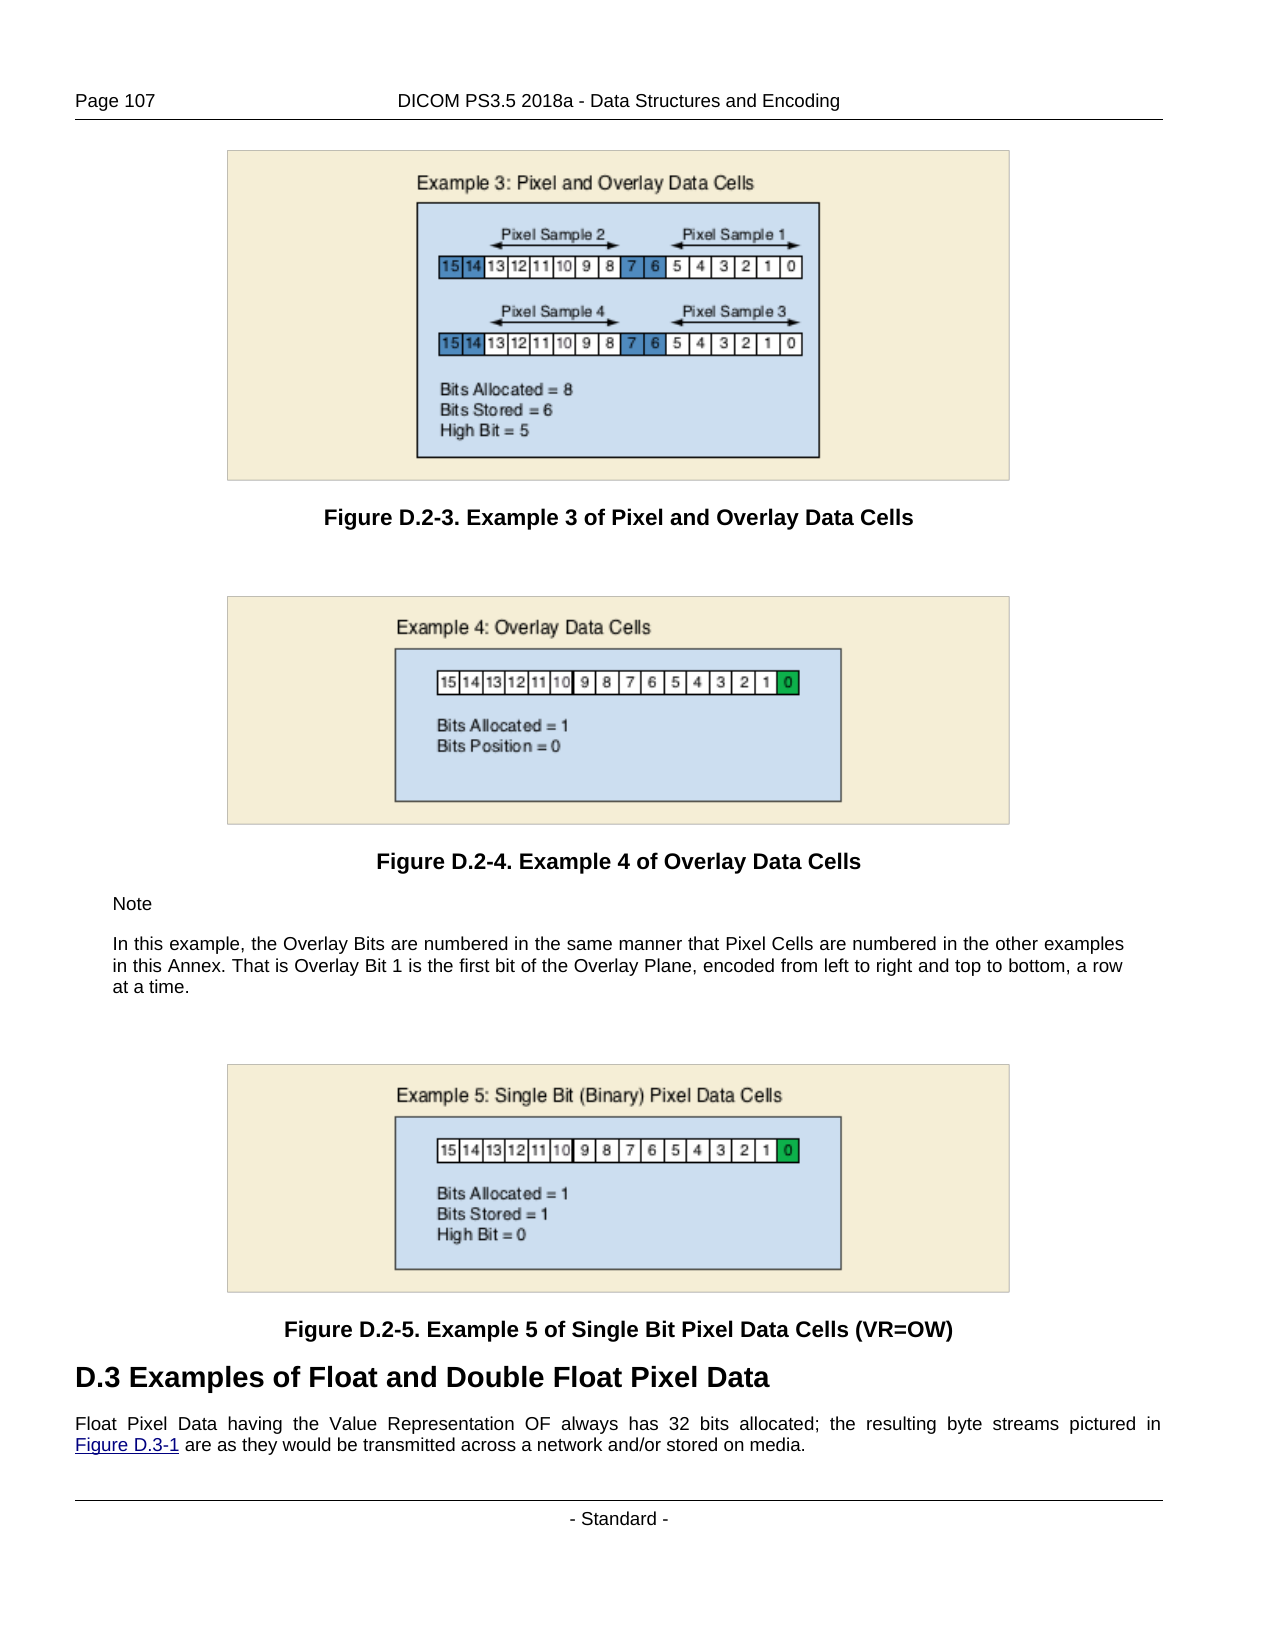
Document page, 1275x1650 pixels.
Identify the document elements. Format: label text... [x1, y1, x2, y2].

text Figure D.2-5. Example 5 of Single Bit Pixel Data Cells (VR=OW) [75, 1316, 1162, 1342]
picture [226, 1063, 1011, 1294]
picture [226, 150, 1011, 482]
text In this example, the Overlay Bits are numbered in the same manner that Pixel Cells are numbered in the other examples in this Annex. That is Overlay Bit 1 is the first bit of the Overlay Plane, encoded from left to right and top to bottom, a row at a time. [112, 933, 1125, 997]
text Float Pixel Data having the Value Representation OF always has 32 bits allocated; the resulting byte streams pictured in Figure D.3-1 are as they would be transmitted across a network and/or stored on media. [75, 1413, 1162, 1456]
text Figure D.2-3. Example 3 of Pixel and Overlay Data Cells [75, 504, 1162, 529]
text Figure D.2-4. Example 4 of Overlay Data Cells [75, 848, 1162, 874]
text Note [112, 892, 1125, 914]
text D.3 Examples of Float and Double Float Pixel Data [75, 1360, 1162, 1394]
picture [226, 595, 1011, 826]
